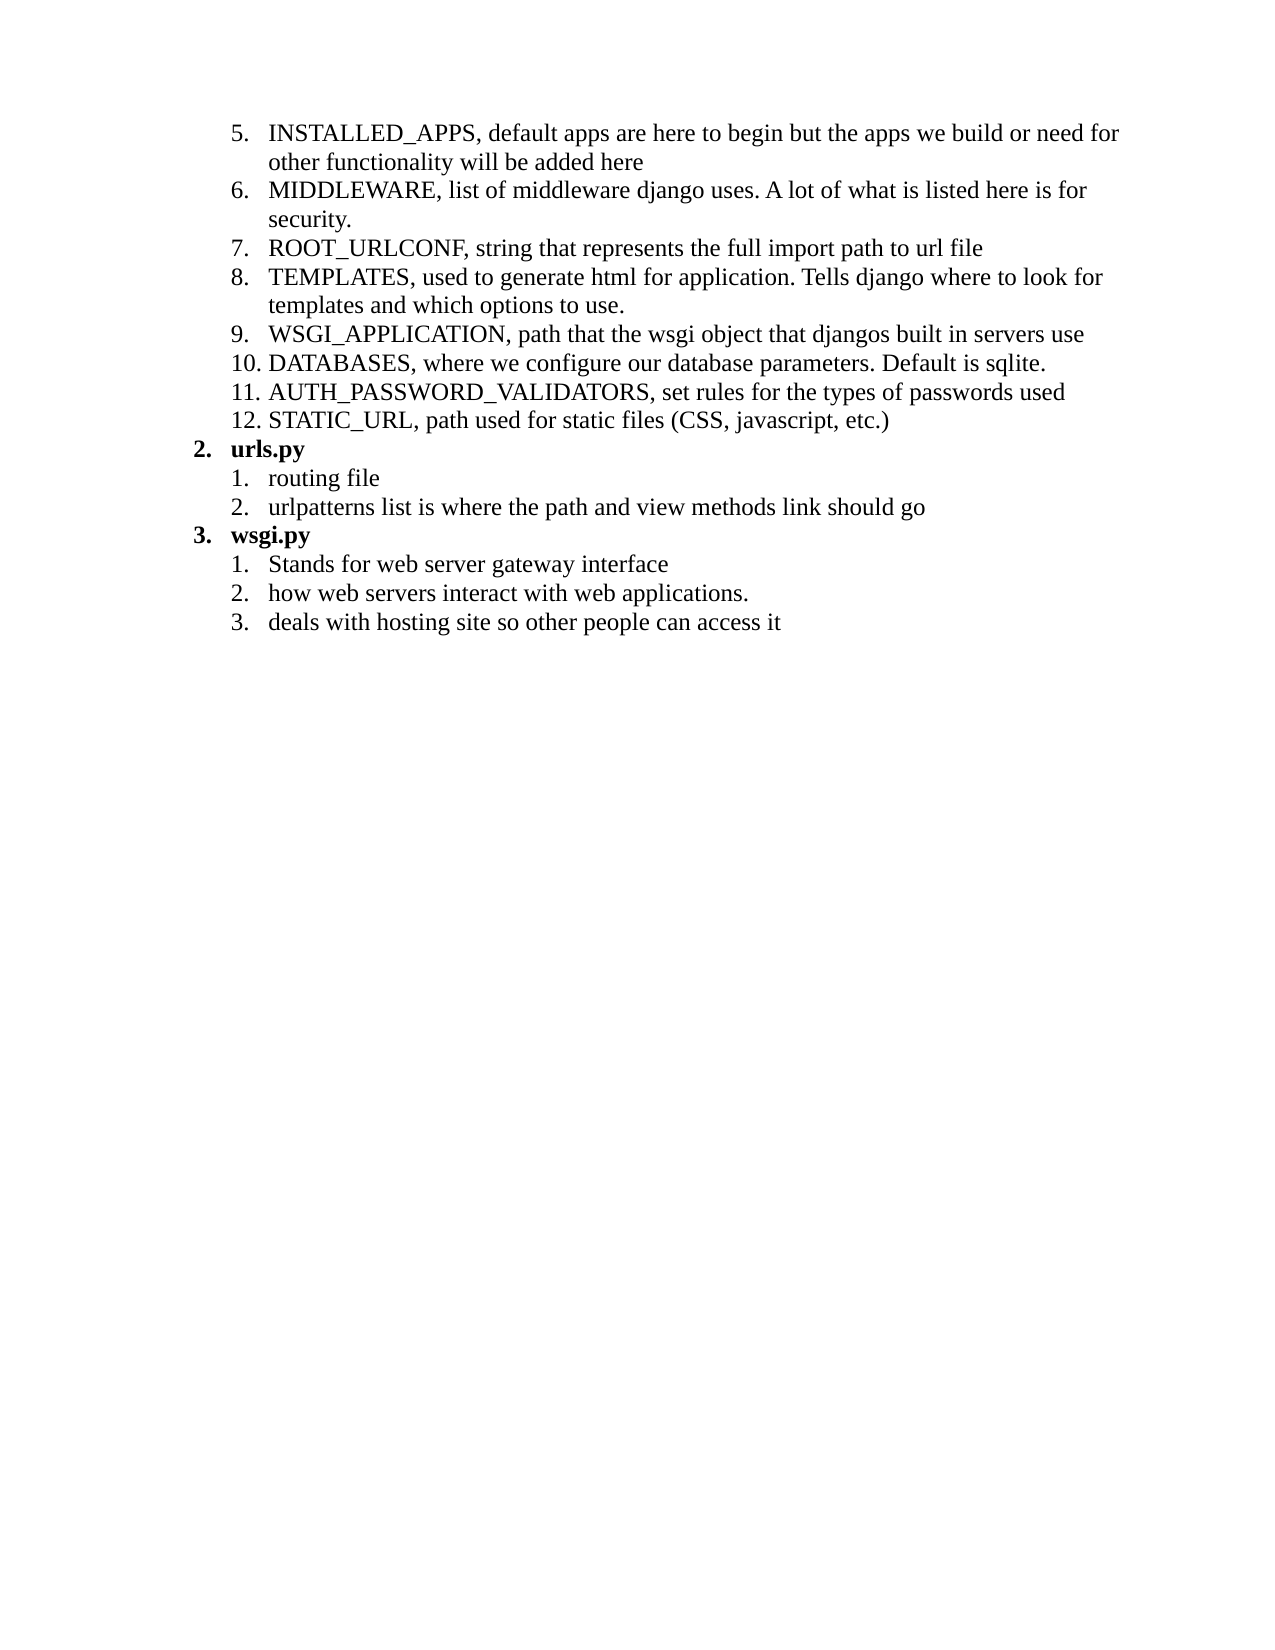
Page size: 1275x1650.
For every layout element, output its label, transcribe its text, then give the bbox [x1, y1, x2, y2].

list urls.py [193, 434, 1157, 463]
list INSTALLED_APPS, default apps are here to begin but the apps we build or need for other functionality will be added here [231, 118, 1157, 176]
list WSGI_APPLICATION, path that the wsgi object that djangos built in servers use [231, 319, 1157, 348]
list ROOT_URLCONF, string that represents the full import path to url file [231, 233, 1157, 262]
list routing file [231, 463, 1157, 492]
list Stands for web server gateway interface [231, 549, 1157, 578]
list MIDDLEWARE, list of middleware django uses. A lot of what is listed here is for security. [231, 176, 1157, 233]
list TEMPLATES, used to generate html for application. Tells django where to look for templates and which options to use. [231, 262, 1157, 319]
list AUTH_PASSWORD_VALIDATORS, set rules for the types of passwords used [231, 377, 1157, 406]
list STATIC_URL, path used for static files (CSS, javascript, etc.) [231, 406, 1157, 434]
list urlpatterns list is where the path and view methods link should go [231, 492, 1157, 521]
list wsgi.py [193, 521, 1157, 549]
list deals with hosting site so other people can access it [231, 607, 1157, 636]
list DATABASES, where we configure our database parameters. Default is sqlite. [231, 348, 1157, 377]
list how web servers interact with web applications. [231, 578, 1157, 607]
